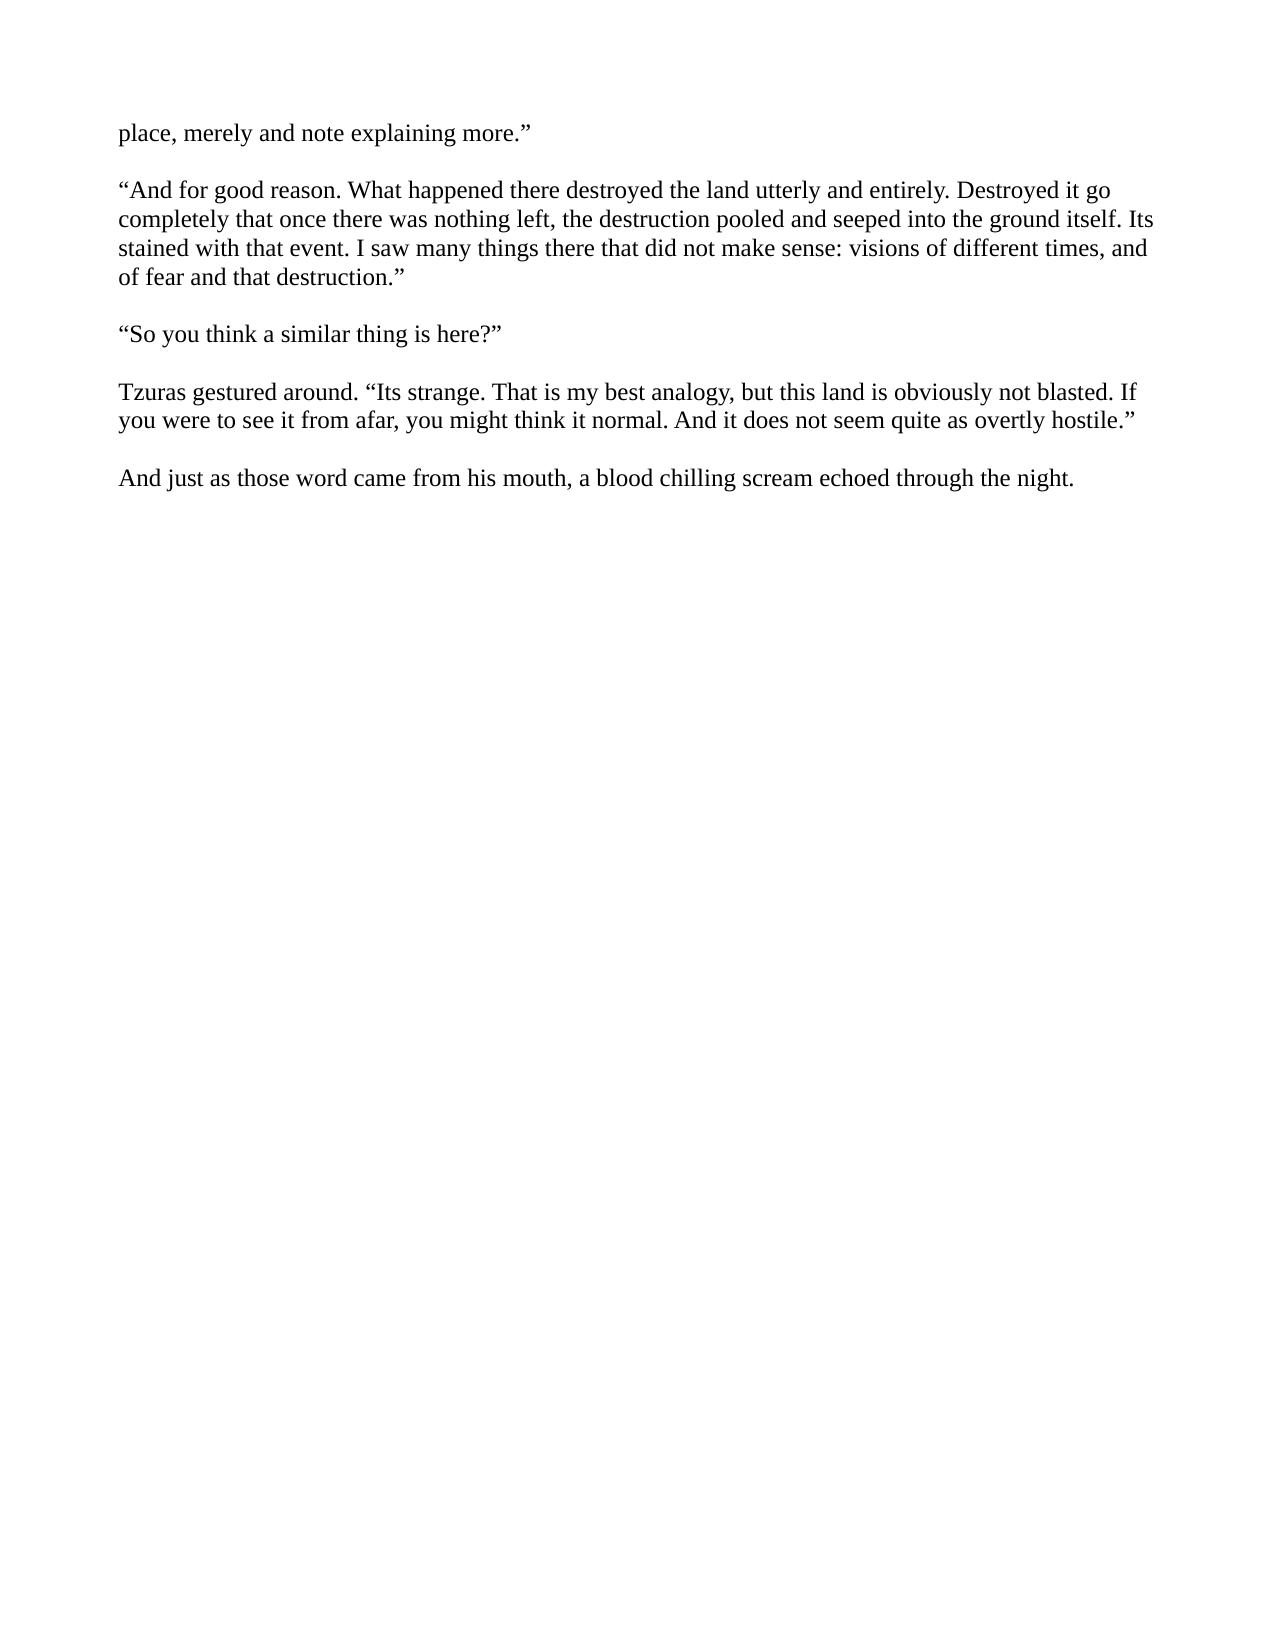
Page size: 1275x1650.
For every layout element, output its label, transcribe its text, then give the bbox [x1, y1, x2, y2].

text Tzuras gestured around. “Its strange. That is my best analogy, but this land is obviously not blasted. If you were to see it from afar, you might think it normal. And it does not seem quite as overtly hostile.” [118, 377, 1157, 434]
text place, merely and note explaining more.” [118, 118, 1157, 147]
text “So you think a similar thing is here?” [118, 319, 1157, 348]
text “And for good reason. What happened there destroyed the land utterly and entirely. Destroyed it go completely that once there was nothing left, the destruction pooled and seeped into the ground itself. Its stained with that event. I saw many things there that did not make sense: visions of different times, and of fear and that destruction.” [118, 176, 1157, 291]
text And just as those word came from his mouth, a blood chilling scream echoed through the night. [118, 463, 1157, 492]
